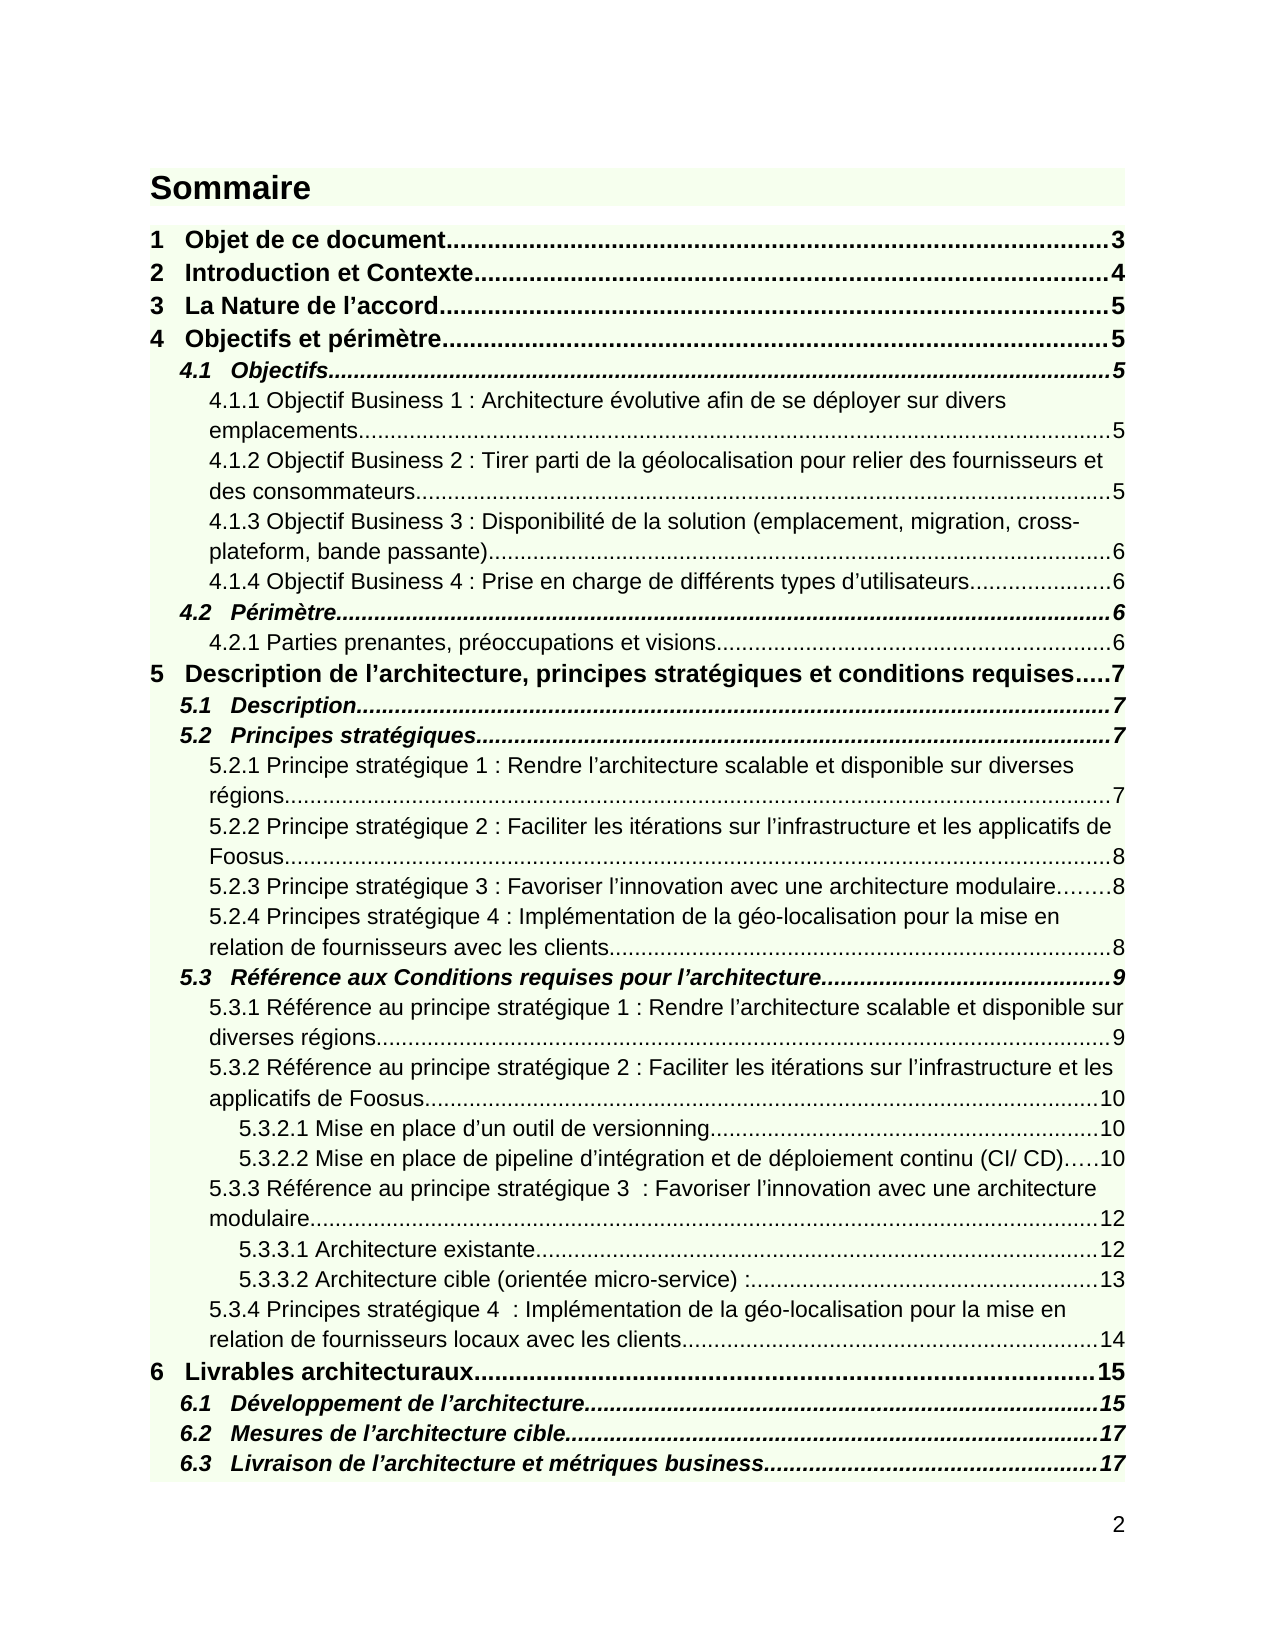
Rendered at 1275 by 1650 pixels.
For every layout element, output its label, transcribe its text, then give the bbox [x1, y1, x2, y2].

text 4.1 Objectifs 5 [179, 357, 1125, 383]
text 6 Livrables architecturaux 15 [150, 1356, 1125, 1385]
text 1 Objet de ce document 3 [150, 225, 1125, 253]
text 5.3.4 Principes stratégique 4 : Implémentation de la géo-localisation pour la mise en relation de fournisseurs locaux avec les clients 14 [209, 1296, 1125, 1353]
text 4 Objectifs et périmètre 5 [150, 324, 1125, 352]
text 5.2 Principes stratégiques 7 [179, 722, 1125, 748]
text 5.3.3.2 Architecture cible (orientée micro-service) : 13 [238, 1266, 1125, 1292]
text 5.3.3.1 Architecture existante 12 [238, 1236, 1125, 1262]
text 5 Description de l’architecture, principes stratégiques et conditions requises 7 [150, 659, 1125, 688]
text 5.3.1 Référence au principe stratégique 1 : Rendre l’architecture scalable et disponible sur diverses régions 9 [209, 994, 1125, 1051]
text 5.3 Référence aux Conditions requises pour l’architecture 9 [179, 964, 1125, 990]
text 5.3.2 Référence au principe stratégique 2 : Faciliter les itérations sur l’infrastructure et les applicatifs de Foosus 10 [209, 1054, 1125, 1111]
text 4.1.1 Objectif Business 1 : Architecture évolutive afin de se déployer sur divers emplacements 5 [209, 387, 1125, 443]
text 5.2.1 Principe stratégique 1 : Rendre l’architecture scalable et disponible sur diverses régions 7 [209, 752, 1125, 809]
text 4.1.3 Objectif Business 3 : Disponibilité de la solution (emplacement, migration, cross-plateform, bande passante) 6 [209, 508, 1125, 564]
text 4.1.2 Objectif Business 2 : Tirer parti de la géolocalisation pour relier des fournisseurs et des consommateurs 5 [209, 447, 1125, 504]
text 5.3.2.2 Mise en place de pipeline d’intégration et de déploiement continu (CI/ CD) 10 [238, 1145, 1125, 1171]
text 5.2.4 Principes stratégique 4 : Implémentation de la géo-localisation pour la mise en relation de fournisseurs avec les clients 8 [209, 903, 1125, 960]
subtitle Sommaire [150, 168, 1125, 206]
text 6.2 Mesures de l’architecture cible 17 [179, 1420, 1125, 1446]
text 4.2.1 Parties prenantes, préoccupations et visions 6 [209, 629, 1125, 655]
text 6.1 Développement de l’architecture 15 [179, 1389, 1125, 1416]
text 5.3.3 Référence au principe stratégique 3 : Favoriser l’innovation avec une architecture modulaire 12 [209, 1175, 1125, 1232]
text 2 Introduction et Contexte 4 [150, 258, 1125, 286]
text 6.3 Livraison de l’architecture et métriques business 17 [179, 1450, 1125, 1476]
text 4.1.4 Objectif Business 4 : Prise en charge de différents types d’utilisateurs 6 [209, 568, 1125, 594]
text 5.1 Description 7 [179, 692, 1125, 718]
text 5.3.2.1 Mise en place d’un outil de versionning 10 [238, 1115, 1125, 1141]
text 3 La Nature de l’accord 5 [150, 291, 1125, 319]
text 5.2.2 Principe stratégique 2 : Faciliter les itérations sur l’infrastructure et les applicatifs de Foosus 8 [209, 813, 1125, 869]
text 5.2.3 Principe stratégique 3 : Favoriser l’innovation avec une architecture modulaire 8 [209, 873, 1125, 899]
text 4.2 Périmètre 6 [179, 598, 1125, 625]
